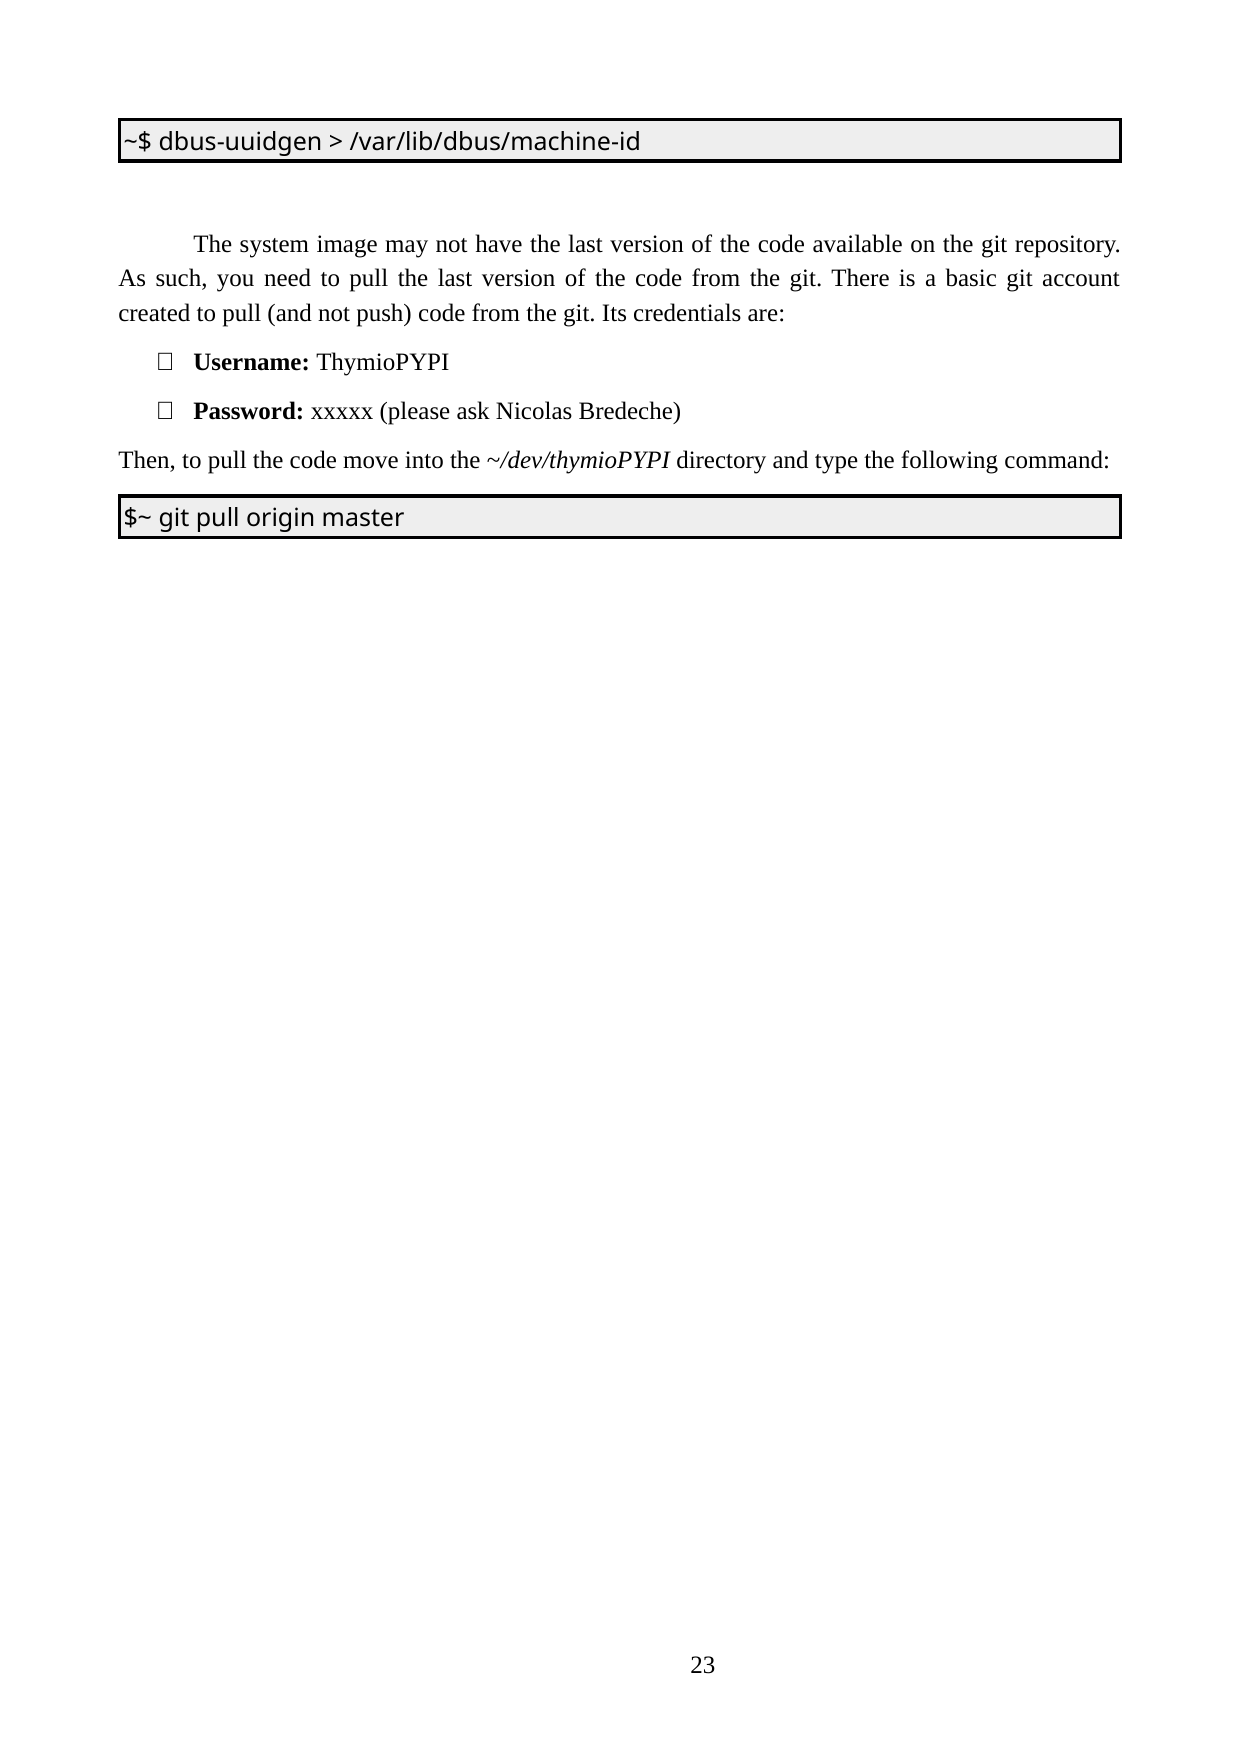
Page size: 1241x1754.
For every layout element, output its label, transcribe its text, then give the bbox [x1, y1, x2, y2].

text Then, to pull the code move into the ~/dev/thymioPYPI directory and type the following command: [118, 445, 1122, 474]
list Username: ThymioPYPI [156, 347, 1122, 376]
text ~$ dbus-uuidgen > /var/lib/dbus/machine-id [121, 121, 1119, 159]
text $~ git pull origin master [121, 498, 1119, 536]
list Password: xxxxx (please ask Nicolas Bredeche) [156, 396, 1122, 425]
text The system image may not have the last version of the code available on the git repository. As such, you need to pull the last version of the code from the git. There is a basic git account created to pull (and not push) code from the git. Its credentials are: [118, 229, 1122, 327]
